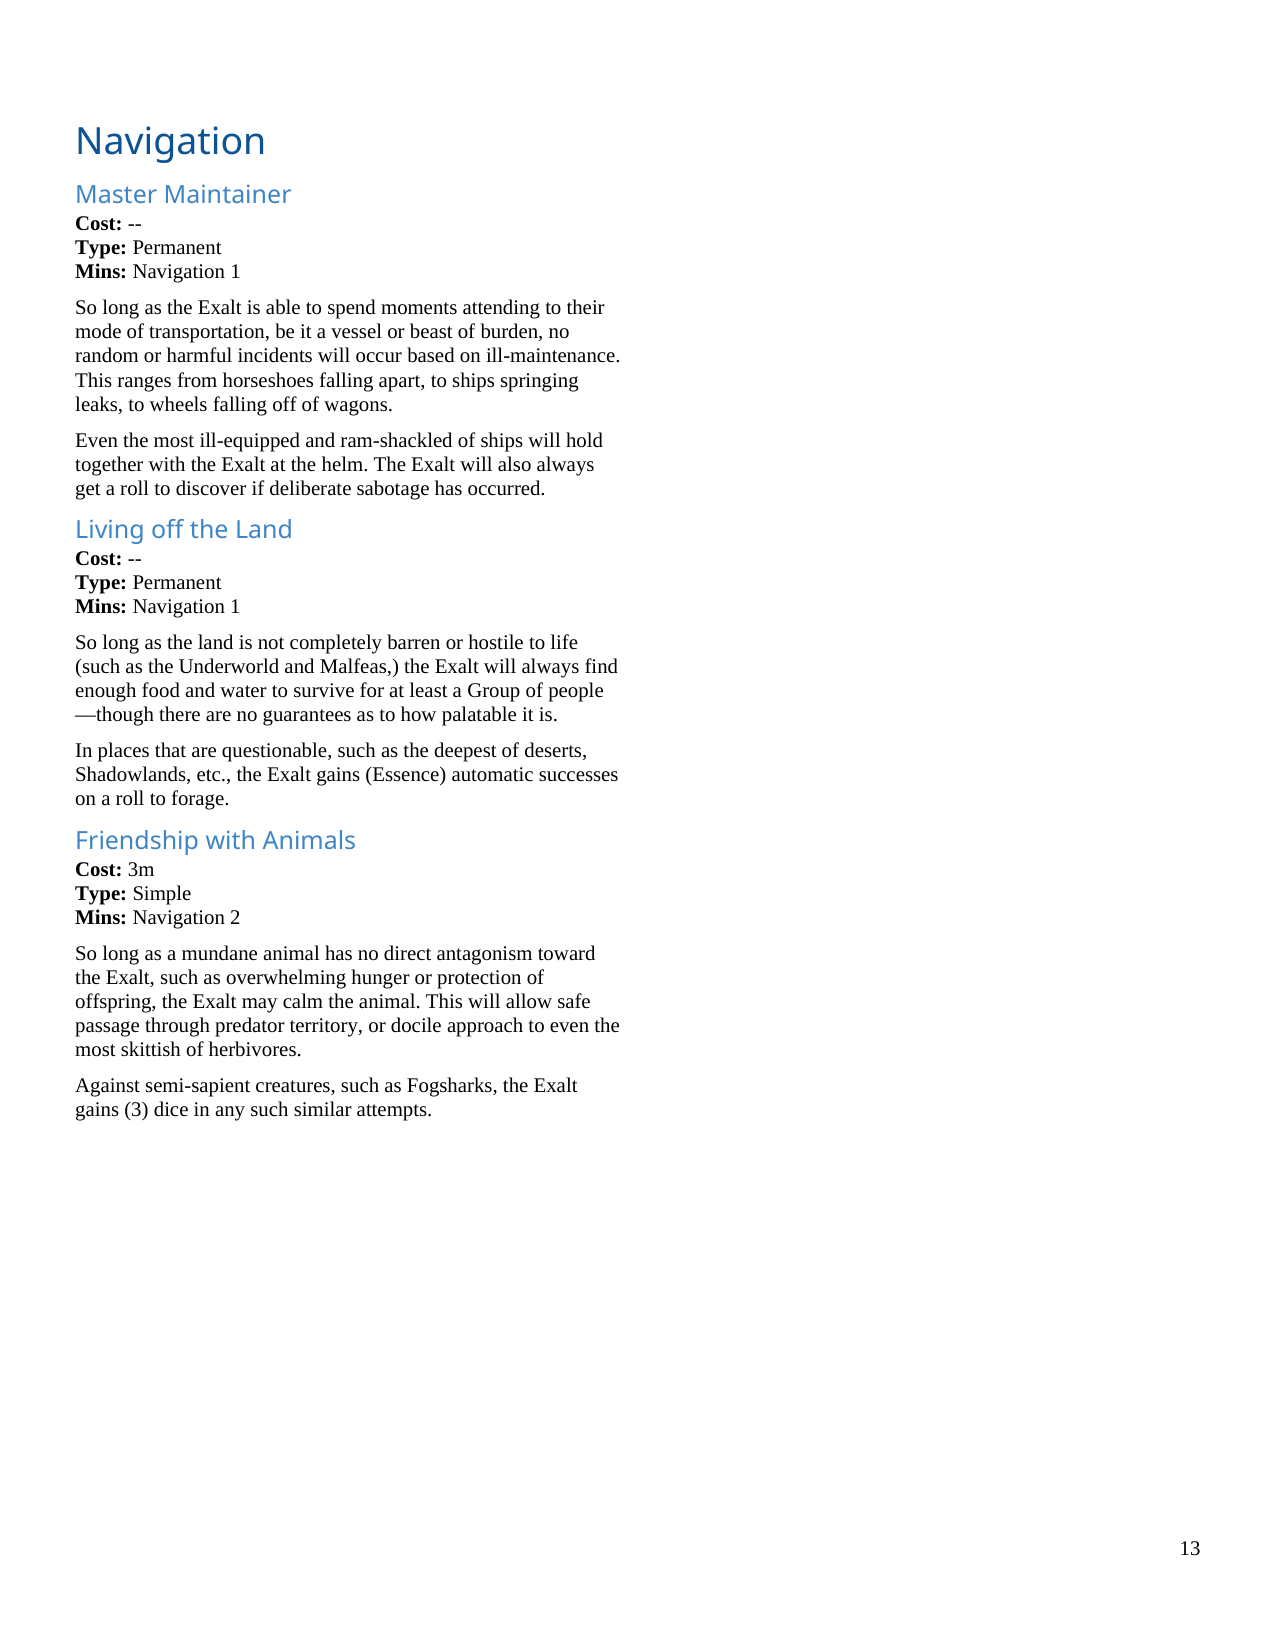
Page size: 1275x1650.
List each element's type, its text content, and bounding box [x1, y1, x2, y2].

text So long as the land is not completely barren or hostile to life (such as the Underworld and Malfeas,) the Exalt will always find enough food and water to survive for at least a Group of people—though there are no guarantees as to how palatable it is. [75, 630, 622, 726]
text Cost: 3m Type: Simple Mins: Navigation 2 [75, 856, 622, 929]
text In places that are questionable, such as the deepest of deserts, Shadowlands, etc., the Exalt gains (Essence) automatic successes on a roll to forage. [75, 738, 622, 810]
text So long as the Exalt is able to spend moments attending to their mode of transportation, be it a vessel or beast of burden, no random or harmful incidents will occur based on ill-maintenance. This ranges from horseshoes falling apart, to ships springing leaks, to wheels falling off of wagons. [75, 295, 622, 416]
text Even the most ill-equipped and ram-shackled of ships will hold together with the Exalt at the helm. The Exalt will also always get a roll to discover if deliberate sabotage has occurred. [75, 428, 622, 500]
text Cost: -- Type: Permanent Mins: Navigation 1 [75, 546, 622, 618]
text Against semi-sapient creatures, such as Fogsharks, the Exalt gains (3) dice in any such similar attempts. [75, 1073, 622, 1121]
subtitle Navigation [75, 114, 622, 165]
subtitle Friendship with Animals [75, 822, 622, 856]
text Cost: -- Type: Permanent Mins: Navigation 1 [75, 211, 622, 283]
text So long as a mundane animal has no direct antagonism toward the Exalt, such as overwhelming hunger or protection of offspring, the Exalt may calm the animal. This will allow safe passage through predator territory, or docile approach to even the most skittish of herbivores. [75, 941, 622, 1061]
subtitle Living off the Land [75, 512, 622, 546]
subtitle Master Maintainer [75, 177, 622, 211]
